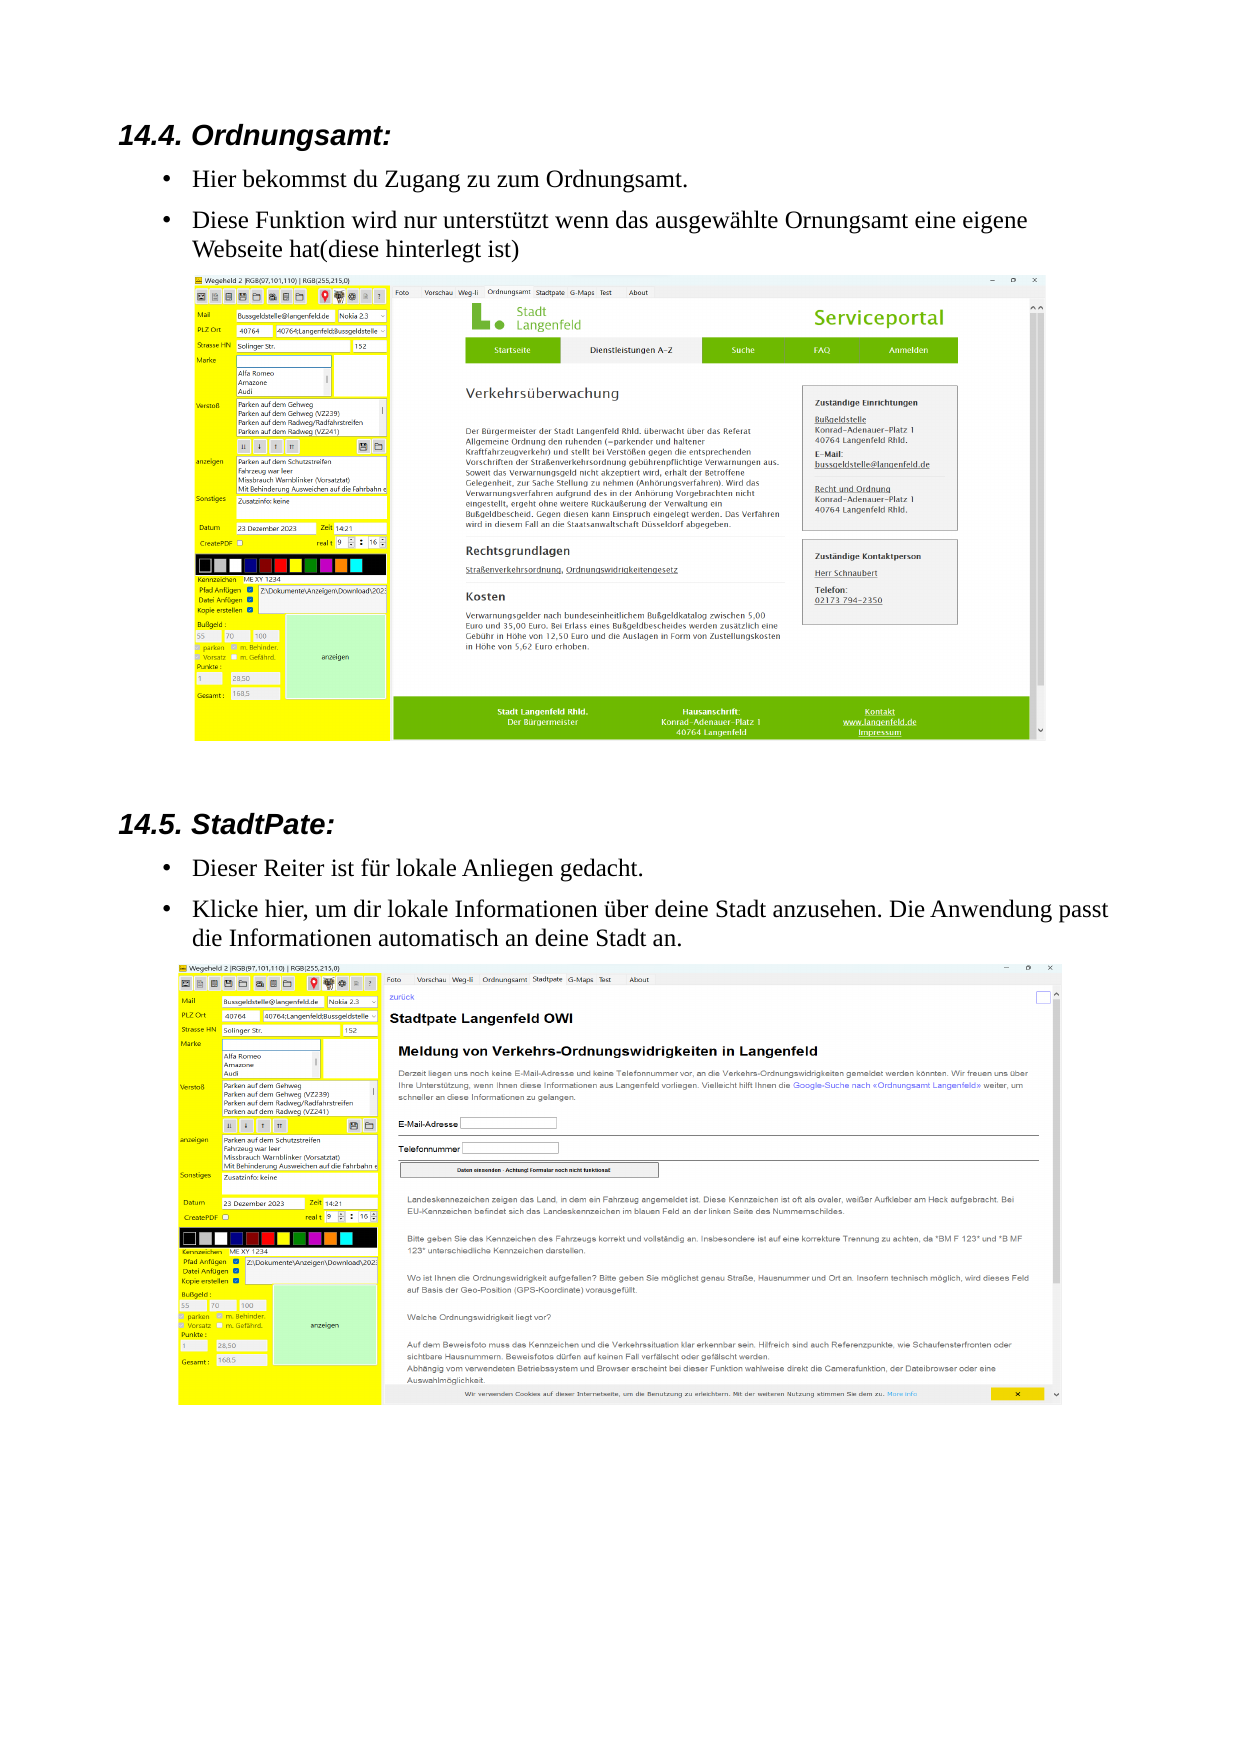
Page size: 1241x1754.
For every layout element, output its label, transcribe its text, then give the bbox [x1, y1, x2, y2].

list Klicke hier, um dir lokale Informationen über deine Stadt anzusehen. Die Anwendung passt die Informationen automatisch an deine Stadt an. [162, 894, 1122, 952]
subtitle 14.4. Ordnungsamt: [118, 118, 1122, 152]
list Dieser Reiter ist für lokale Anliegen gedacht. [162, 853, 1122, 882]
list Diese Funktion wird nur unterstützt wenn das ausgewählte Ornungsamt eine eigene Webseite hat(diese hinterlegt ist) [162, 205, 1122, 263]
subtitle 14.5. StadtPate: [118, 807, 1122, 840]
picture [194, 275, 1046, 741]
picture [178, 964, 1062, 1405]
list Hier bekommst du Zugang zu zum Ordnungsamt. [162, 164, 1122, 193]
